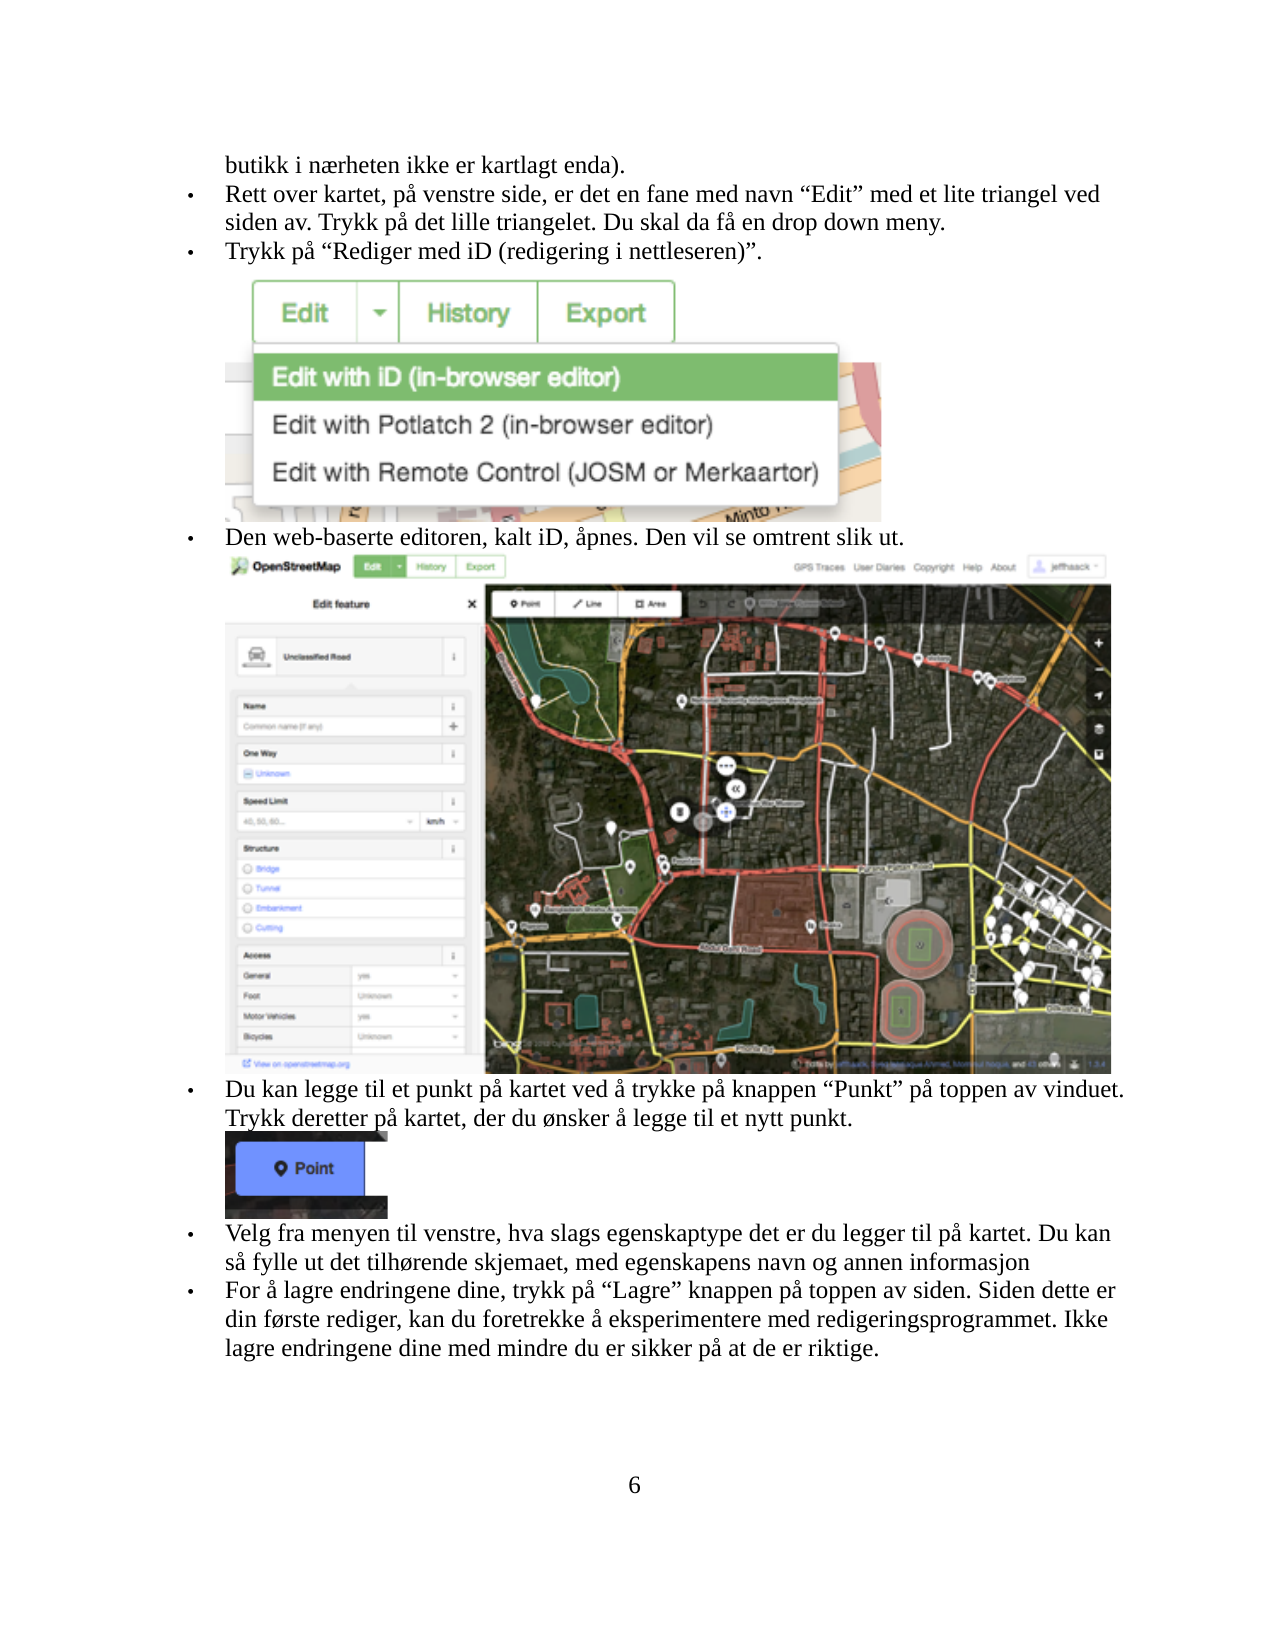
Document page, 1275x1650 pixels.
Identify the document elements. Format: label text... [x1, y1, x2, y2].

list butikk i nærheten ikke er kartlagt enda). [187, 150, 1125, 179]
list Rett over kartet, på venstre side, er det en fane med navn “Edit” med et lite triangel ved siden av. Trykk på det lille triangelet. Du skal da få en drop down meny. [187, 179, 1125, 236]
picture [225, 265, 882, 522]
list For å lagre endringene dine, trykk på “Lagre” knappen på toppen av siden. Siden dette er din første rediger, kan du foretrekke å eksperimentere med redigeringsprogrammet. Ikke lagre endringene dine med mindre du er sikker på at de er riktige. [187, 1276, 1125, 1362]
list Velg fra menyen til venstre, hva slags egenskaptype det er du legger til på kartet. Du kan så fylle ut det tilhørende skjemaet, med egenskapens navn og annen informasjon [187, 1218, 1125, 1276]
picture [225, 550, 1112, 1074]
picture [225, 1131, 388, 1219]
list Du kan legge til et punkt på kartet ved å trykke på knappen “Punkt” på toppen av vinduet. Trykk deretter på kartet, der du ønsker å legge til et nytt punkt. [187, 1074, 1125, 1131]
list Den web-baserte editoren, kalt iD, åpnes. Den vil se omtrent slik ut. [187, 522, 1125, 551]
list Trykk på “Rediger med iD (redigering i nettleseren)”. [187, 236, 1125, 265]
